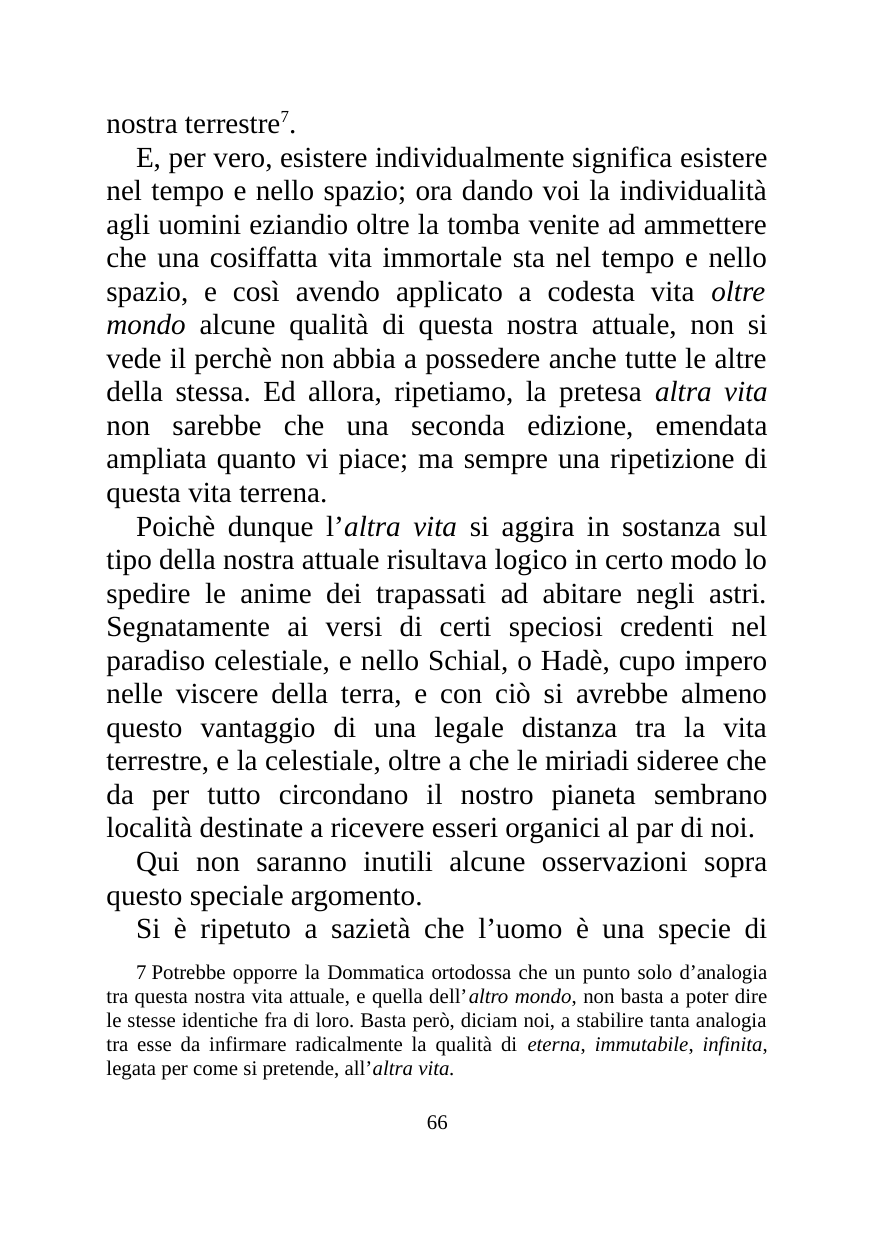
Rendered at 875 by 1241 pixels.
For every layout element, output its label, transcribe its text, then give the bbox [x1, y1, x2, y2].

text Poichè dunque l’altra vita si aggira in sostanza sul tipo della nostra attuale risultava logico in certo modo lo spedire le anime dei trapassati ad abitare negli astri. Segnatamente ai versi di certi speciosi credenti nel paradiso celestiale, e nello Schial, o Hadè, cupo impero nelle viscere della terra, e con ciò si avrebbe almeno questo vantaggio di una legale distanza tra la vita terrestre, e la celestiale, oltre a che le miriadi sideree che da per tutto circondano il nostro pianeta sembrano località destinate a ricevere esseri organici al par di noi. [106, 509, 768, 844]
text E, per vero, esistere individualmente significa esistere nel tempo e nello spazio; ora dando voi la individualità agli uomini eziandio oltre la tomba venite ad ammettere che una cosiffatta vita immortale sta nel tempo e nello spazio, e così avendo applicato a codesta vita oltre mondo alcune qualità di questa nostra attuale, non si vede il perchè non abbia a possedere anche tutte le altre della stessa. Ed allora, ripetiamo, la pretesa altra vita non sarebbe che una seconda edizione, emendata ampliata quanto vi piace; ma sempre una ripetizione di questa vita terrena. [106, 140, 768, 509]
text Qui non saranno inutili alcune osservazioni sopra questo speciale argomento. [106, 844, 768, 911]
text Si è ripetuto a sazietà che l’uomo è una specie di [106, 911, 768, 945]
text Potrebbe opporre la Dommatica ortodossa che un punto solo d’analogia tra questa nostra vita attuale, e quella dell’altro mondo, non basta a poter dire le stesse identiche fra di loro. Basta però, diciam noi, a stabilire tanta analogia tra esse da infirmare radicalmente la qualità di eterna, immutabile, infinita, legata per come si pretende, all’altra vita. [106, 960, 768, 1080]
text nostra terrestre. [106, 106, 768, 140]
